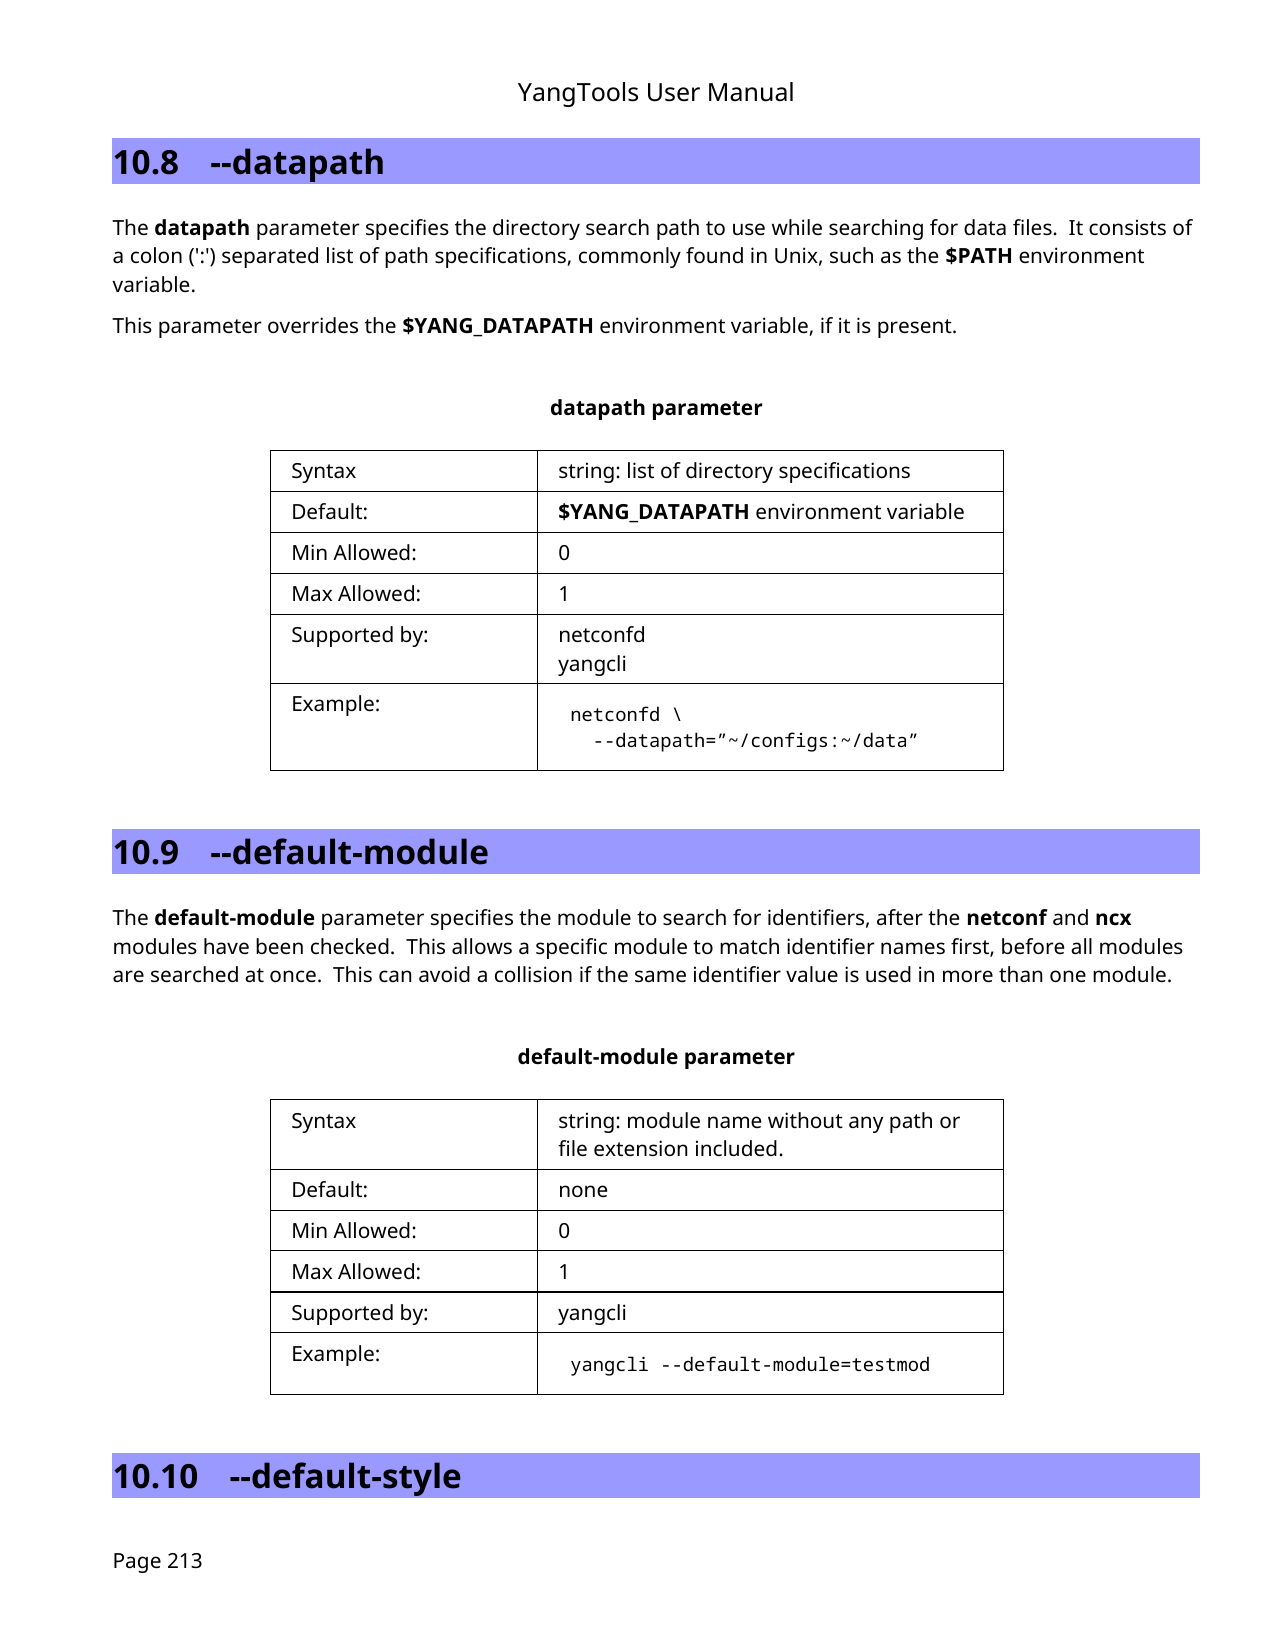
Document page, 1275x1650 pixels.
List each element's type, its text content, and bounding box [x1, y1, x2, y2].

table_header Syntax [271, 451, 537, 491]
table_header string: list of directory specifications [538, 451, 1003, 491]
table_cell $YANG_DATAPATH environment variable [538, 492, 1003, 532]
table_cell 1 [538, 1251, 1003, 1291]
table_cell Supported by: [271, 1293, 537, 1332]
table_cell netconfd \ --datapath=”~/configs:~/data” [538, 684, 1003, 770]
table_cell Min Allowed: [271, 533, 537, 572]
table_cell Supported by: [271, 615, 537, 683]
text The default-module parameter specifies the module to search for identifiers, after the netconf and ncx modules have been checked. This allows a specific module to match identifier names first, before all modules are searched at once. This can avoid a collision if the same identifier value is used in more than one module. [112, 903, 1200, 989]
table_cell Default: [271, 1170, 537, 1209]
table_cell Min Allowed: [271, 1211, 537, 1250]
table_cell yangcli [538, 1293, 1003, 1332]
table_cell 1 [538, 574, 1003, 613]
subtitle datapath parameter [127, 393, 1185, 421]
table_cell 0 [538, 533, 1003, 572]
text This parameter overrides the $YANG_DATAPATH environment variable, if it is present. [112, 311, 1200, 339]
table_cell Example: [271, 1333, 537, 1394]
table_header string: module name without any path or file extension included. [538, 1100, 1003, 1168]
table_cell Example: [271, 684, 537, 770]
subtitle default-module parameter [127, 1042, 1185, 1071]
table_cell Default: [271, 492, 537, 532]
table_cell Max Allowed: [271, 1251, 537, 1291]
table_cell Max Allowed: [271, 574, 537, 613]
subtitle --default-style [112, 1453, 1200, 1498]
table_cell netconfd yangcli [538, 615, 1003, 683]
table_cell yangcli --default-module=testmod [538, 1333, 1003, 1394]
table_cell 0 [538, 1211, 1003, 1250]
subtitle --default-module [112, 829, 1200, 874]
subtitle --datapath [112, 138, 1200, 184]
table_cell none [538, 1170, 1003, 1209]
text The datapath parameter specifies the directory search path to use while searching for data files. It consists of a colon (':') separated list of path specifications, commonly found in Unix, such as the $PATH environment variable. [112, 213, 1200, 298]
table_header Syntax [271, 1100, 537, 1168]
